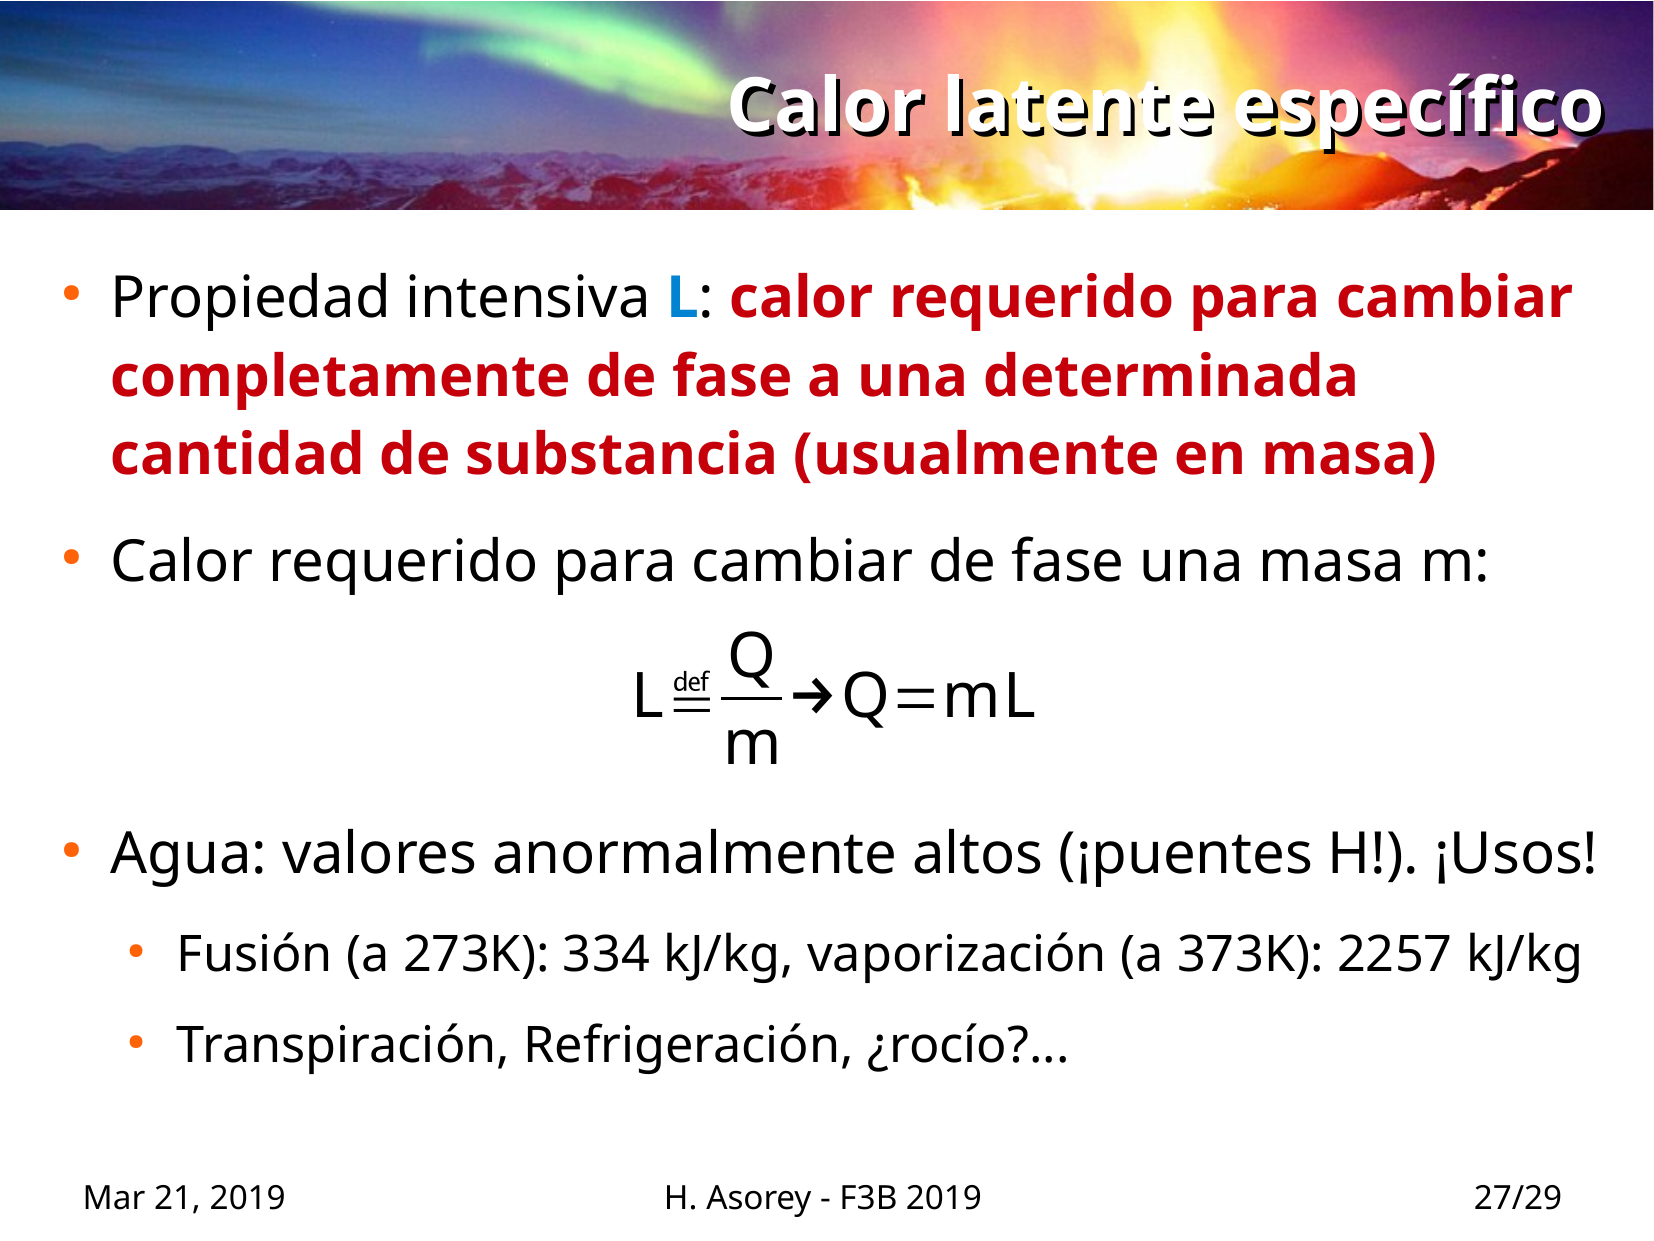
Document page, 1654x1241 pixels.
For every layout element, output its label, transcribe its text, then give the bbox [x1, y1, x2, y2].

chart [625, 618, 1044, 780]
picture [0, 1, 1654, 210]
title Calor latente específico [45, 15, 1606, 191]
list Propiedad intensiva L: calor requerido para cambiar completamente de fase a una determinada cantidad de substancia (usualmente en masa) Calor requerido para cambiar de fase una masa m: Agua: valores anormalmente altos (¡puentes H!). ¡Usos! Fusión (a 273K): 334 kJ/kg, vaporización (a 373K): 2257 kJ/kg Transpiración, Refrigeración, ¿rocío?... [45, 255, 1606, 1156]
